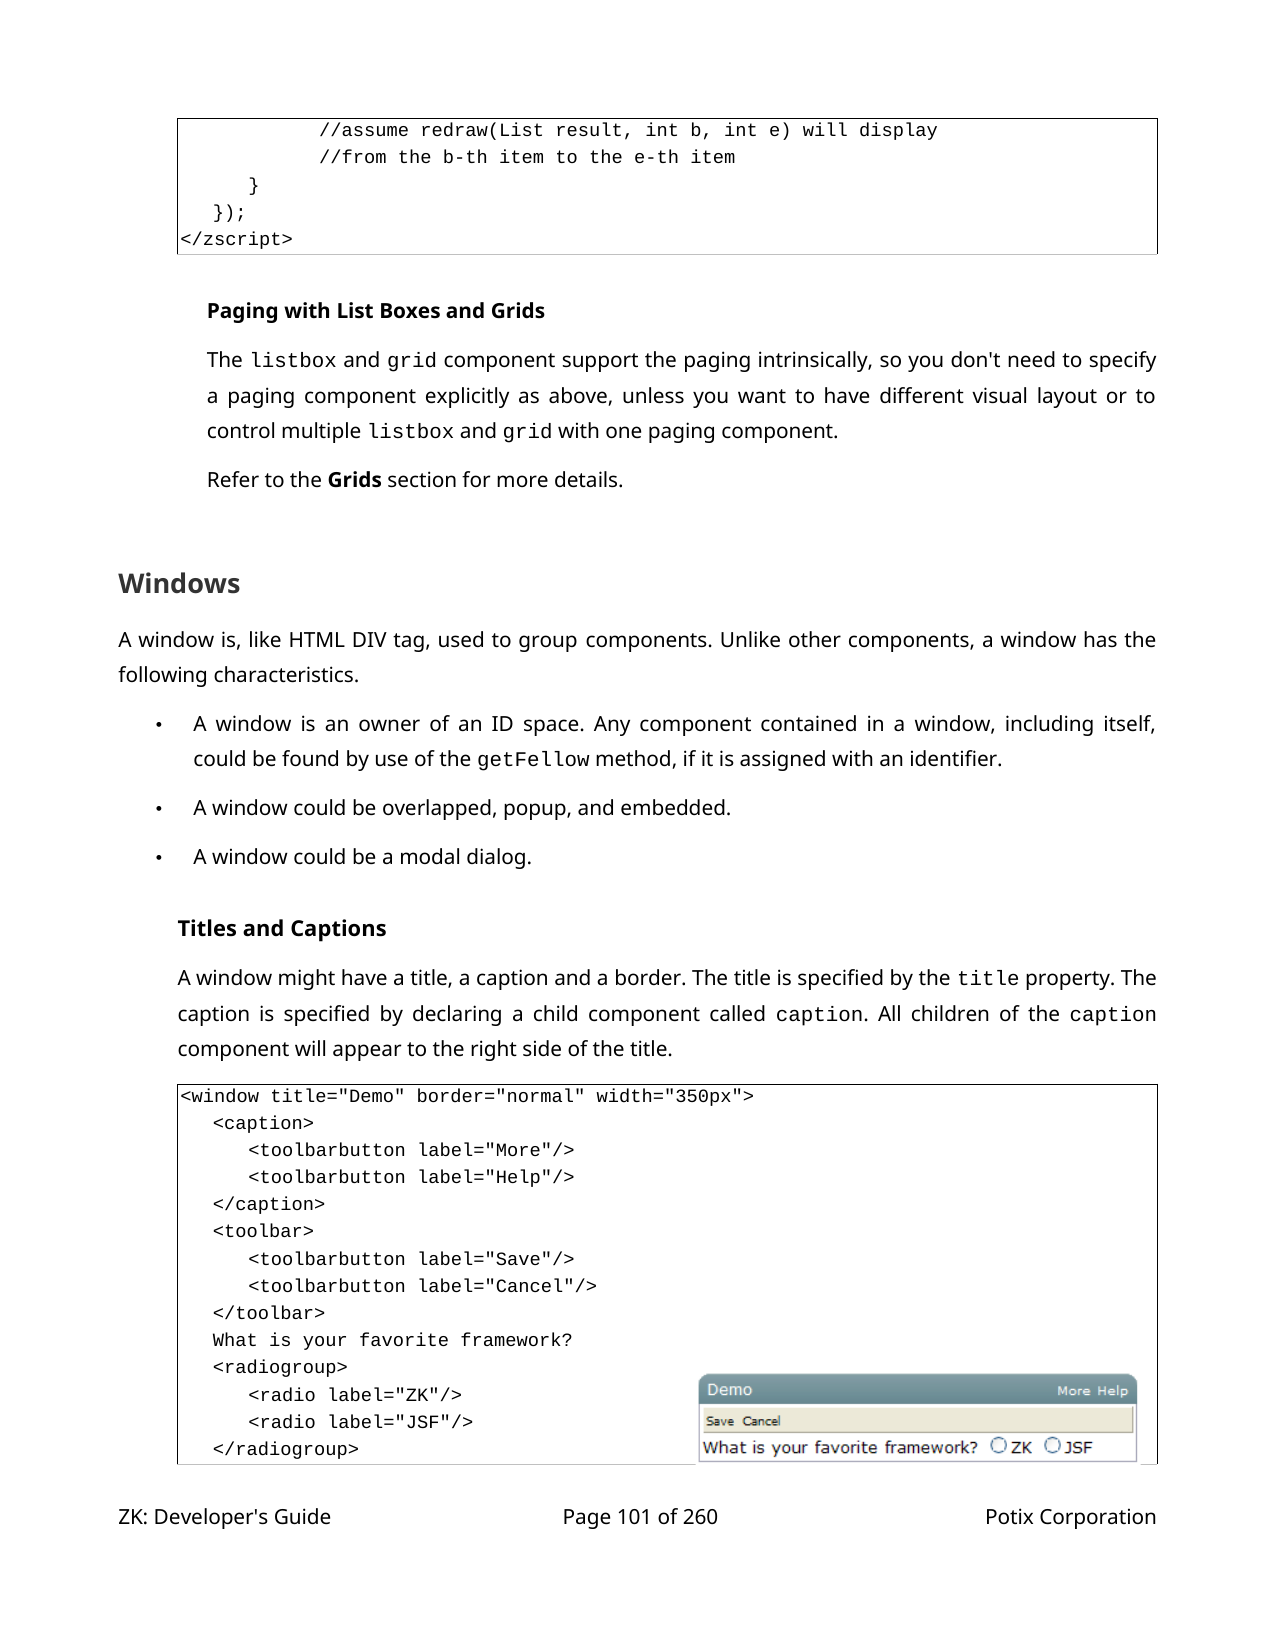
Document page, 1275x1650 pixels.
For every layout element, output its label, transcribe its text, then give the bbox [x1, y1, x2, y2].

text <toolbarbutton label="Cancel"/> [178, 1274, 1157, 1298]
text <toolbarbutton label="Save"/> [178, 1247, 1157, 1271]
text A window might have a title, a caption and a border. The title is specified by the title property. The caption is specified by declaring a child component called caption. All children of the caption component will appear to the right side of the title. [177, 963, 1157, 1063]
text <toolbar> [178, 1219, 1157, 1244]
text //assume redraw(List result, int b, int e) will display [178, 119, 1157, 142]
text </caption> [178, 1192, 1157, 1216]
text <radiogroup> [178, 1355, 1157, 1379]
text </zscript> [178, 227, 1157, 254]
text </toolbar> [178, 1301, 1157, 1325]
picture [695, 1370, 1141, 1466]
subtitle Windows [118, 564, 1157, 601]
text <toolbarbutton label="More"/> [178, 1138, 1157, 1162]
text </radiogroup> [178, 1437, 695, 1464]
text } [178, 172, 1157, 197]
text Refer to the Grids section for more details. [207, 465, 1157, 494]
text A window is, like HTML DIV tag, used to group components. Unlike other components, a window has the following characteristics. [118, 625, 1157, 688]
list A window could be a modal dialog. [156, 842, 1157, 870]
text <window title="Demo" border="normal" width="350px"> [178, 1085, 1157, 1108]
text What is your favorite framework? [178, 1328, 1157, 1352]
text [1141, 1437, 1157, 1464]
text }); [178, 200, 1157, 224]
subtitle Paging with List Boxes and Grids [207, 297, 1157, 325]
text [1141, 1382, 1157, 1407]
text <caption> [178, 1111, 1157, 1135]
subtitle Titles and Captions [177, 913, 1157, 943]
list A window is an owner of an ID space. Any component contained in a window, including itself, could be found by use of the getFellow method, if it is assigned with an identifier. [156, 709, 1157, 773]
text <radio label="ZK"/> [178, 1382, 695, 1407]
text <radio label="JSF"/> [178, 1410, 695, 1434]
text The listbox and grid component support the paging intrinsically, so you don't need to specify a paging component explicitly as above, unless you want to have different visual layout or to control multiple listbox and grid with one paging component. [207, 346, 1157, 445]
text //from the b-th item to the e-th item [178, 145, 1157, 169]
list A window could be overlapped, popup, and embedded. [156, 793, 1157, 822]
text <toolbarbutton label="Help"/> [178, 1165, 1157, 1189]
